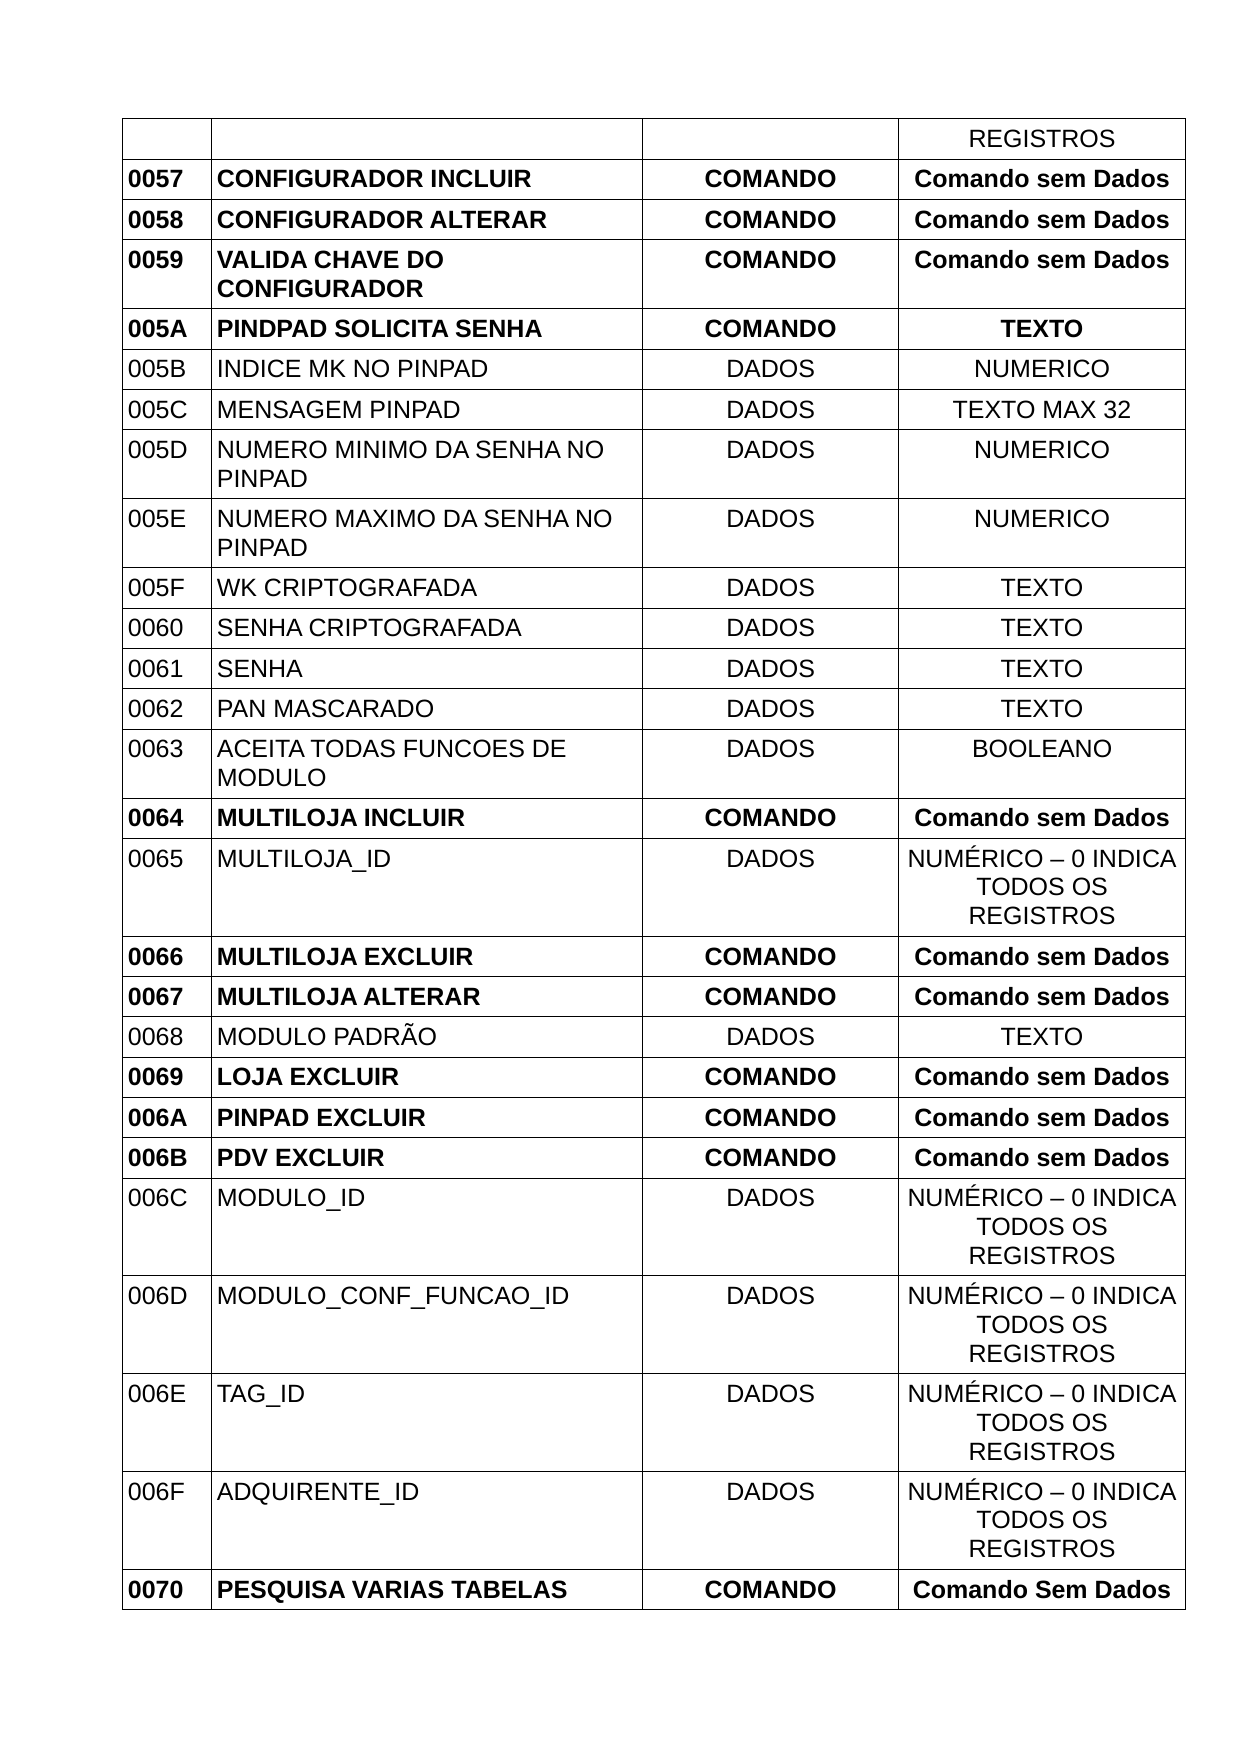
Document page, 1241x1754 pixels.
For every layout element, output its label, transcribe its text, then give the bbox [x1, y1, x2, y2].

table_cell DADOS [643, 609, 898, 648]
table_cell 006E [123, 1374, 211, 1471]
table_cell DADOS [643, 839, 898, 936]
table_cell TEXTO [899, 568, 1185, 607]
table_cell 0063 [123, 730, 211, 797]
table_cell 006A [123, 1098, 211, 1137]
table_cell TEXTO MAX 32 [899, 390, 1185, 429]
table_cell DADOS [643, 568, 898, 607]
table_cell LOJA EXCLUIR [212, 1058, 642, 1097]
table_cell REGISTROS [899, 119, 1185, 158]
table_cell TEXTO [899, 649, 1185, 688]
table_cell VALIDA CHAVE DO CONFIGURADOR [212, 240, 642, 308]
table_cell ACEITA TODAS FUNCOES DE MODULO [212, 730, 642, 797]
table_cell 0070 [123, 1570, 211, 1609]
table_cell [123, 119, 211, 158]
table_cell COMANDO [643, 200, 898, 239]
table_cell DADOS [643, 499, 898, 567]
table_cell MULTILOJA_ID [212, 839, 642, 936]
table_cell 005F [123, 568, 211, 607]
table_cell CONFIGURADOR ALTERAR [212, 200, 642, 239]
table_cell 006D [123, 1276, 211, 1373]
table_cell TEXTO [899, 689, 1185, 728]
table_cell PESQUISA VARIAS TABELAS [212, 1570, 642, 1609]
table_cell 0068 [123, 1017, 211, 1057]
table_cell 0059 [123, 240, 211, 308]
table_cell COMANDO [643, 1058, 898, 1097]
table_cell MULTILOJA EXCLUIR [212, 937, 642, 976]
table_cell NUMERICO [899, 499, 1185, 567]
table_cell 006C [123, 1179, 211, 1275]
table_cell 005C [123, 390, 211, 429]
table_cell Comando sem Dados [899, 1058, 1185, 1097]
table_cell COMANDO [643, 799, 898, 838]
table_cell INDICE MK NO PINPAD [212, 350, 642, 389]
table_cell 006F [123, 1472, 211, 1569]
table_cell TAG_ID [212, 1374, 642, 1471]
table_cell PAN MASCARADO [212, 689, 642, 728]
table_cell DADOS [643, 730, 898, 797]
table_cell SENHA CRIPTOGRAFADA [212, 609, 642, 648]
table_cell DADOS [643, 689, 898, 728]
table_cell 0061 [123, 649, 211, 688]
table_cell CONFIGURADOR INCLUIR [212, 160, 642, 199]
table_cell MULTILOJA ALTERAR [212, 977, 642, 1016]
table_cell PINPAD EXCLUIR [212, 1098, 642, 1137]
table_cell 0060 [123, 609, 211, 648]
table_cell MODULO PADRÃO [212, 1017, 642, 1057]
table_cell Comando sem Dados [899, 160, 1185, 199]
table_cell 0057 [123, 160, 211, 199]
table_cell DADOS [643, 1276, 898, 1373]
table_cell NUMERICO [899, 430, 1185, 498]
table_cell 0062 [123, 689, 211, 728]
table_cell 0064 [123, 799, 211, 838]
table_cell TEXTO [899, 309, 1185, 348]
table_cell Comando Sem Dados [899, 1570, 1185, 1609]
table_cell Comando sem Dados [899, 1138, 1185, 1177]
table_cell Comando sem Dados [899, 240, 1185, 308]
table_cell NUMÉRICO – 0 INDICA TODOS OS REGISTROS [899, 1276, 1185, 1373]
table_cell MODULO_ID [212, 1179, 642, 1275]
table_cell Comando sem Dados [899, 1098, 1185, 1137]
table_cell [212, 119, 642, 158]
table_cell NUMÉRICO – 0 INDICA TODOS OS REGISTROS [899, 1179, 1185, 1275]
table_cell ADQUIRENTE_ID [212, 1472, 642, 1569]
table_cell 005A [123, 309, 211, 348]
table_cell 0067 [123, 977, 211, 1016]
table_cell MULTILOJA INCLUIR [212, 799, 642, 838]
table_cell DADOS [643, 390, 898, 429]
table_cell Comando sem Dados [899, 200, 1185, 239]
table_cell NUMÉRICO – 0 INDICA TODOS OS REGISTROS [899, 1472, 1185, 1569]
table_cell COMANDO [643, 1138, 898, 1177]
table_cell MENSAGEM PINPAD [212, 390, 642, 429]
table_cell 0066 [123, 937, 211, 976]
table_cell 0058 [123, 200, 211, 239]
table_cell SENHA [212, 649, 642, 688]
table_cell [643, 119, 898, 158]
table_cell 006B [123, 1138, 211, 1177]
table_cell COMANDO [643, 309, 898, 348]
table_cell NUMERO MAXIMO DA SENHA NO PINPAD [212, 499, 642, 567]
table_cell 0069 [123, 1058, 211, 1097]
table_cell COMANDO [643, 160, 898, 199]
table_cell COMANDO [643, 240, 898, 308]
table_cell COMANDO [643, 1570, 898, 1609]
table_cell COMANDO [643, 977, 898, 1016]
table_cell DADOS [643, 1374, 898, 1471]
table_cell Comando sem Dados [899, 977, 1185, 1016]
table_cell DADOS [643, 1017, 898, 1057]
table_cell NUMERO MINIMO DA SENHA NO PINPAD [212, 430, 642, 498]
table_cell 005E [123, 499, 211, 567]
table_cell MODULO_CONF_FUNCAO_ID [212, 1276, 642, 1373]
table_cell COMANDO [643, 937, 898, 976]
table_cell Comando sem Dados [899, 937, 1185, 976]
table_cell PINDPAD SOLICITA SENHA [212, 309, 642, 348]
table_cell 0065 [123, 839, 211, 936]
table_cell DADOS [643, 649, 898, 688]
table_cell PDV EXCLUIR [212, 1138, 642, 1177]
table_cell DADOS [643, 1472, 898, 1569]
table_cell DADOS [643, 350, 898, 389]
table_cell 005B [123, 350, 211, 389]
table_cell Comando sem Dados [899, 799, 1185, 838]
table_cell TEXTO [899, 609, 1185, 648]
table_cell TEXTO [899, 1017, 1185, 1057]
table_cell BOOLEANO [899, 730, 1185, 797]
table_cell NUMÉRICO – 0 INDICA TODOS OS REGISTROS [899, 839, 1185, 936]
table_cell NUMÉRICO – 0 INDICA TODOS OS REGISTROS [899, 1374, 1185, 1471]
table_cell NUMERICO [899, 350, 1185, 389]
table_cell DADOS [643, 430, 898, 498]
table_cell DADOS [643, 1179, 898, 1275]
table_cell 005D [123, 430, 211, 498]
table_cell WK CRIPTOGRAFADA [212, 568, 642, 607]
table_cell COMANDO [643, 1098, 898, 1137]
